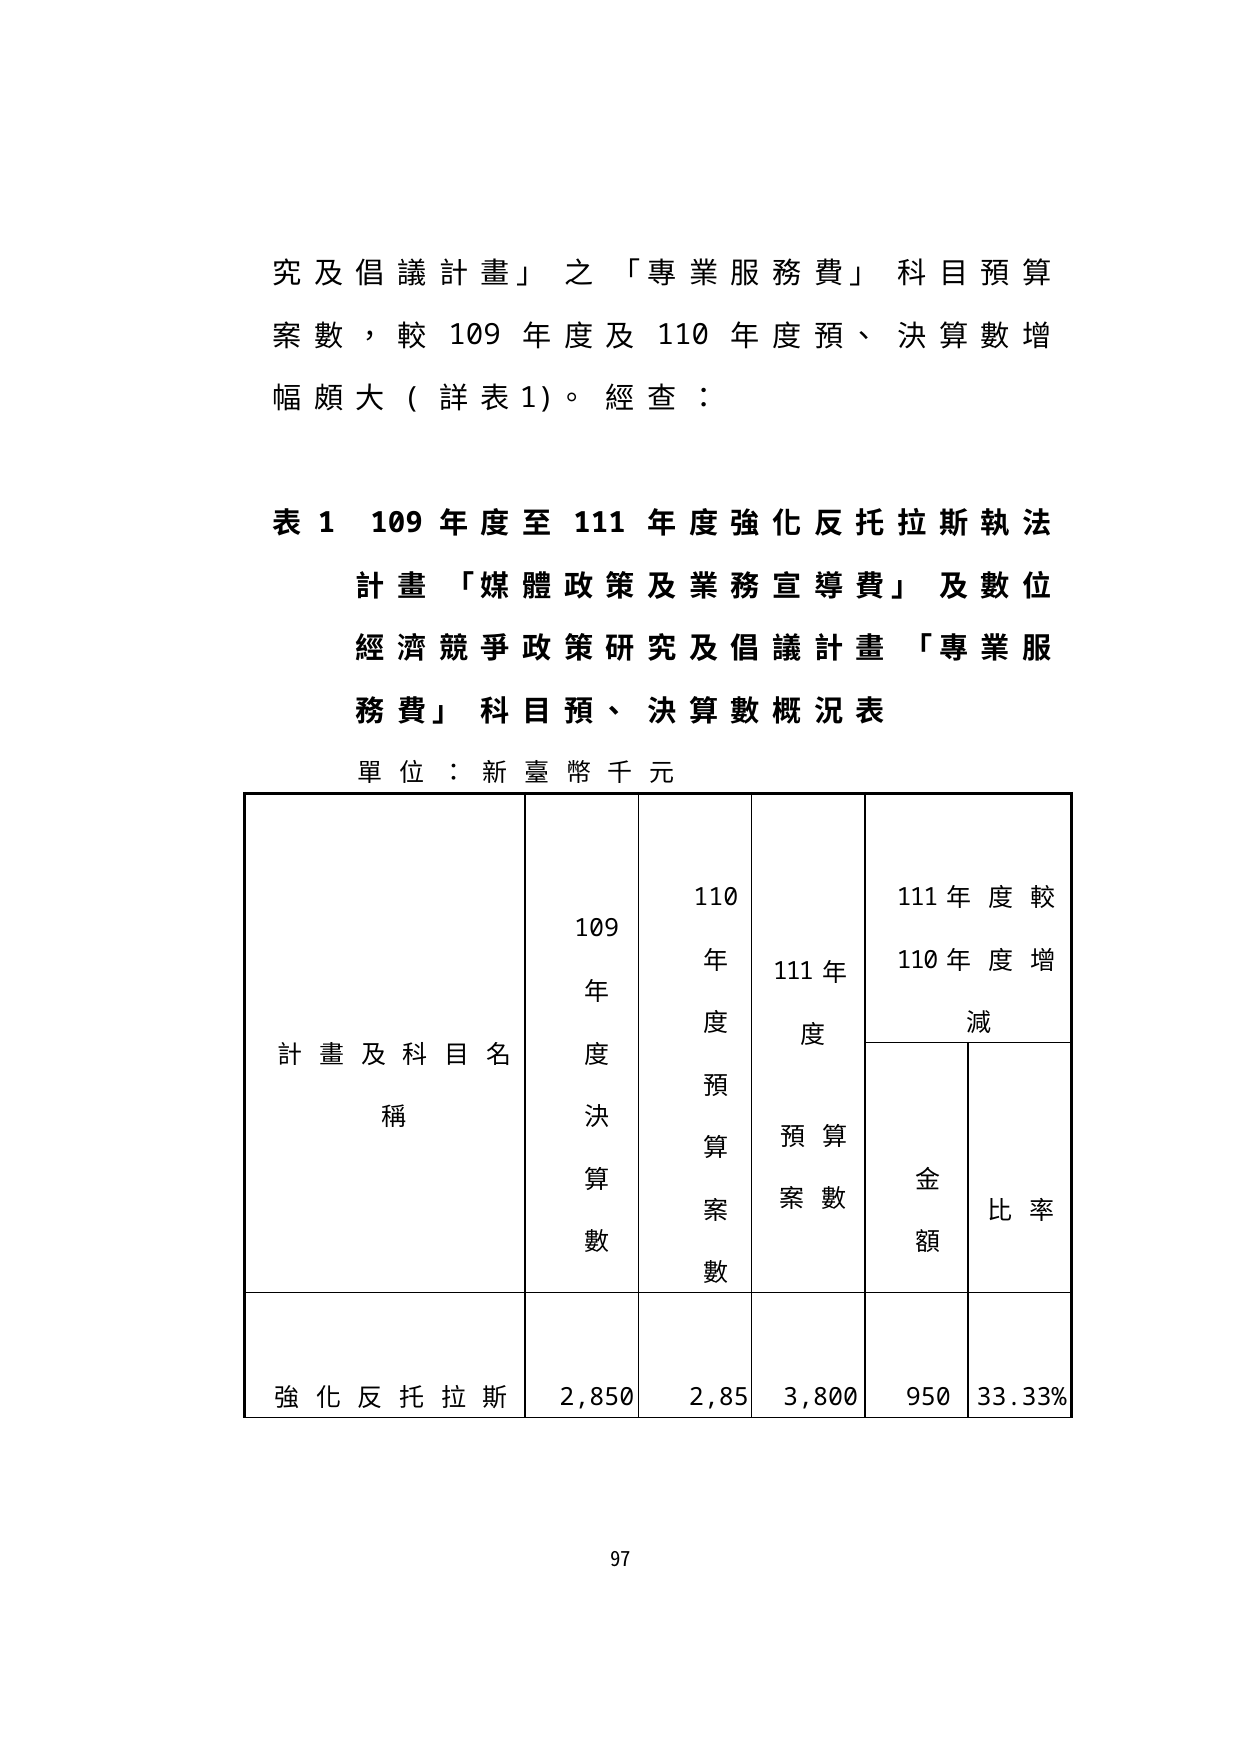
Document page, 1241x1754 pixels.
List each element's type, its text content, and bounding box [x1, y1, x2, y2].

table_cell 33.33% [969, 1293, 1070, 1417]
table_cell 3,800 [752, 1293, 864, 1417]
table_cell 比率 [969, 1043, 1070, 1292]
table_cell 2,850 [526, 1293, 638, 1417]
table_cell 強化反托拉斯 [246, 1293, 524, 1417]
table_header 計畫及科目名稱 [246, 795, 524, 1292]
table_header 109年度決算數 [526, 795, 638, 1292]
table_header 111年度較110年度增減 [866, 795, 1070, 1042]
table_cell 950 [866, 1293, 967, 1417]
table_cell 金額 [866, 1043, 967, 1292]
text 究及倡議計畫」之「專業服務費」科目預算案數，較109年度及110年度預、決算數增幅頗大(詳表1)。經查： [242, 229, 1058, 417]
text 表1 109年度至111年度強化反托拉斯執法計畫「媒體政策及業務宣導費」及數位經濟競爭政策研究及倡議計畫「專業服務費」科目預、決算數概況表 單位：新臺幣千元 [242, 479, 1058, 792]
table_header 110年度 預算案數 [639, 795, 751, 1292]
table_cell 2,850 [639, 1293, 751, 1417]
table_header 111年度 預算案數 [752, 795, 864, 1292]
